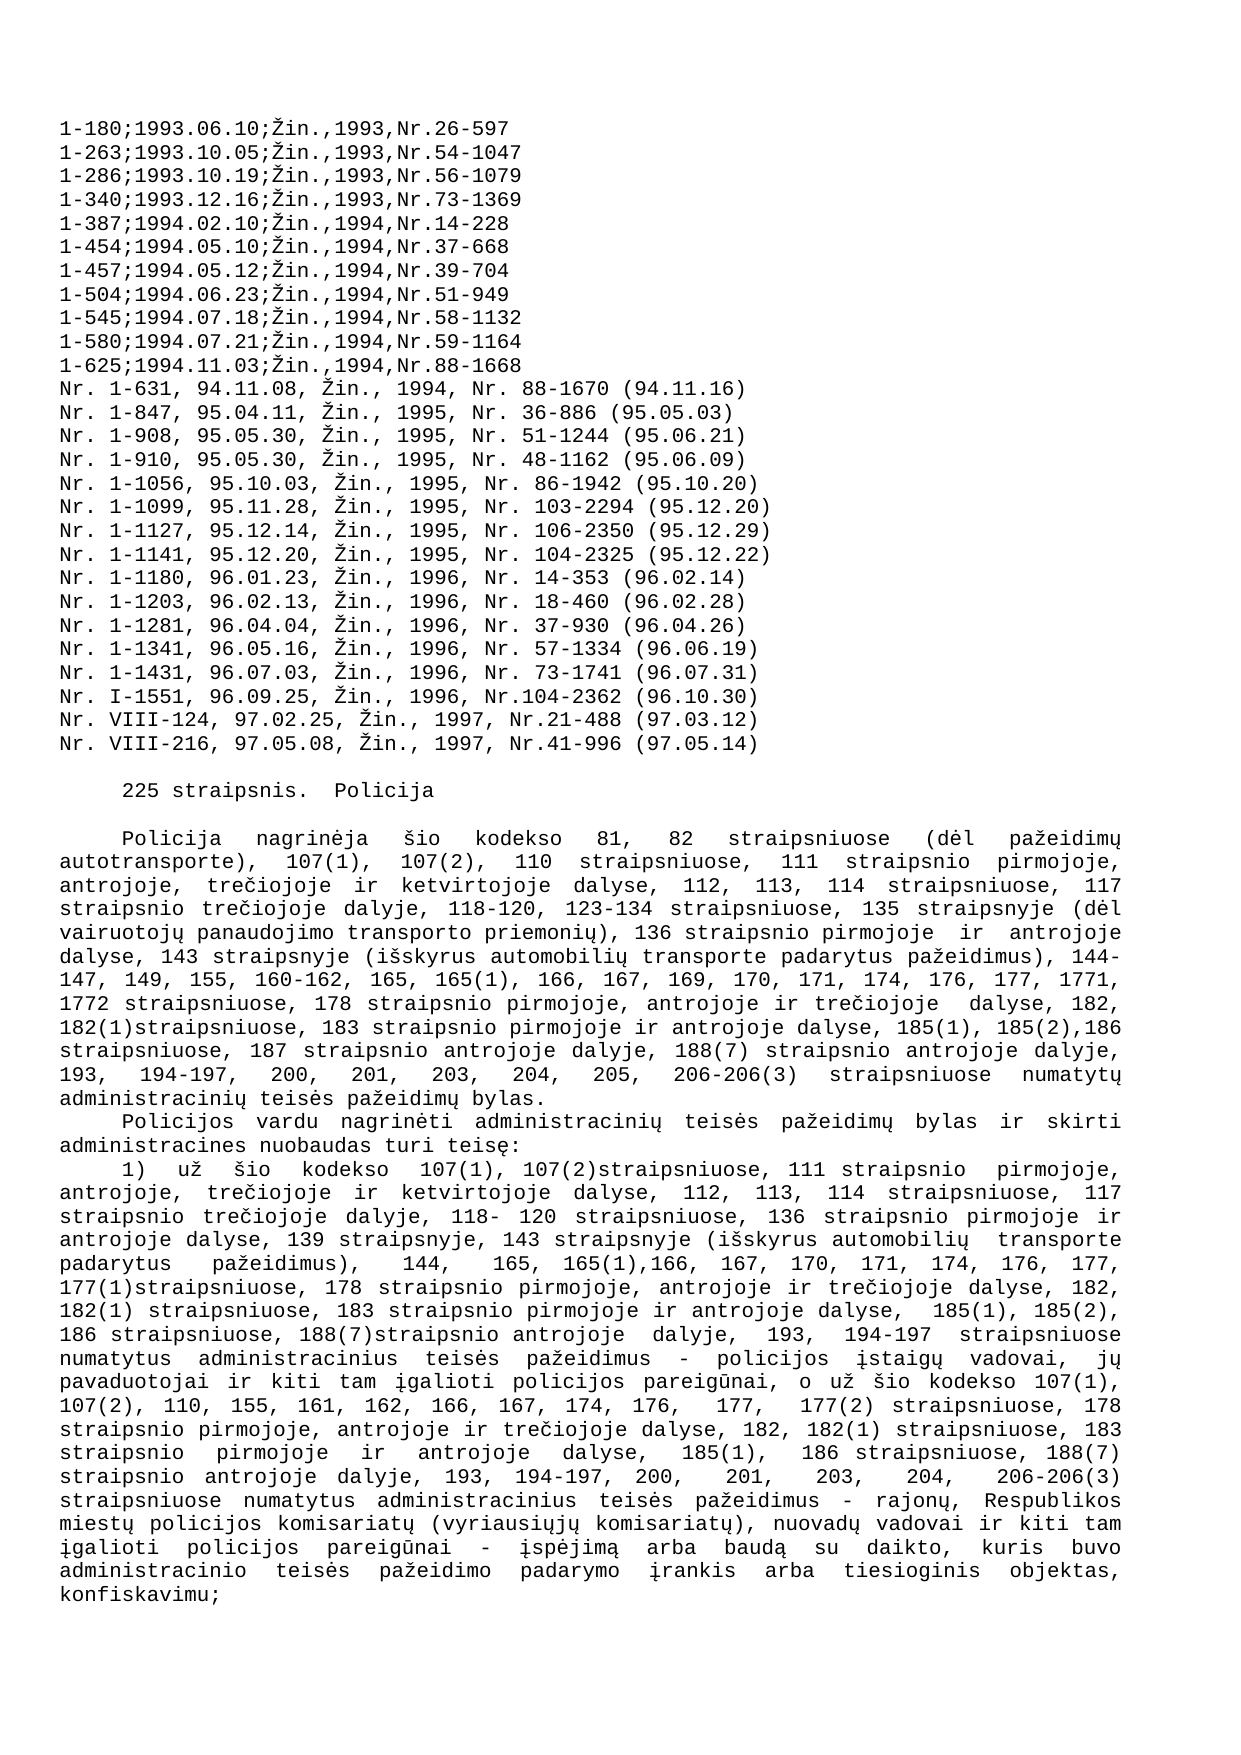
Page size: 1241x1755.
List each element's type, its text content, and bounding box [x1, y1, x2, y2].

text 1-286;1993.10.19;Žin.,1993,Nr.56-1079 [59, 165, 1122, 189]
text Policija nagrinėja šio kodekso 81, 82 straipsniuose (dėl pažeidimų autotransporte), 107(1), 107(2), 110 straipsniuose, 111 straipsnio pirmojoje, antrojoje, trečiojoje ir ketvirtojoje dalyse, 112, 113, 114 straipsniuose, 117 straipsnio trečiojoje dalyje, 118-120, 123-134 straipsniuose, 135 straipsnyje (dėl vairuotojų panaudojimo transporto priemonių), 136 straipsnio pirmojoje ir antrojoje dalyse, 143 straipsnyje (išskyrus automobilių transporte padarytus pažeidimus), 144-147, 149, 155, 160-162, 165, 165(1), 166, 167, 169, 170, 171, 174, 176, 177, 1771, 1772 straipsniuose, 178 straipsnio pirmojoje, antrojoje ir trečiojoje dalyse, 182, 182(1)straipsniuose, 183 straipsnio pirmojoje ir antrojoje dalyse, 185(1), 185(2),186 straipsniuose, 187 straipsnio antrojoje dalyje, 188(7) straipsnio antrojoje dalyje, 193, 194-197, 200, 201, 203, 204, 205, 206-206(3) straipsniuose numatytų administracinių teisės pažeidimų bylas. [59, 827, 1122, 1111]
text 1-387;1994.02.10;Žin.,1994,Nr.14-228 [59, 213, 1122, 236]
text Nr. 1-910, 95.05.30, Žin., 1995, Nr. 48-1162 (95.06.09) [59, 449, 1122, 473]
text 1-180;1993.06.10;Žin.,1993,Nr.26-597 [59, 118, 1122, 142]
text 1-457;1994.05.12;Žin.,1994,Nr.39-704 [59, 260, 1122, 284]
text 1-545;1994.07.18;Žin.,1994,Nr.58-1132 [59, 307, 1122, 331]
text 1-580;1994.07.21;Žin.,1994,Nr.59-1164 [59, 331, 1122, 354]
text 1-263;1993.10.05;Žin.,1993,Nr.54-1047 [59, 142, 1122, 165]
text Nr. 1-1341, 96.05.16, Žin., 1996, Nr. 57-1334 (96.06.19) [59, 638, 1122, 662]
text 1-454;1994.05.10;Žin.,1994,Nr.37-668 [59, 236, 1122, 260]
text Nr. 1-1099, 95.11.28, Žin., 1995, Nr. 103-2294 (95.12.20) [59, 496, 1122, 520]
text Nr. 1-1180, 96.01.23, Žin., 1996, Nr. 14-353 (96.02.14) [59, 567, 1122, 591]
text 1-625;1994.11.03;Žin.,1994,Nr.88-1668 [59, 354, 1122, 378]
text Policijos vardu nagrinėti administracinių teisės pažeidimų bylas ir skirti administracines nuobaudas turi teisę: [59, 1111, 1122, 1158]
text 1) už šio kodekso 107(1), 107(2)straipsniuose, 111 straipsnio pirmojoje, antrojoje, trečiojoje ir ketvirtojoje dalyse, 112, 113, 114 straipsniuose, 117 straipsnio trečiojoje dalyje, 118- 120 straipsniuose, 136 straipsnio pirmojoje ir antrojoje dalyse, 139 straipsnyje, 143 straipsnyje (išskyrus automobilių transporte padarytus pažeidimus), 144, 165, 165(1),166, 167, 170, 171, 174, 176, 177, 177(1)straipsniuose, 178 straipsnio pirmojoje, antrojoje ir trečiojoje dalyse, 182, 182(1) straipsniuose, 183 straipsnio pirmojoje ir antrojoje dalyse, 185(1), 185(2), 186 straipsniuose, 188(7)straipsnio antrojoje dalyje, 193, 194-197 straipsniuose numatytus administracinius teisės pažeidimus - policijos įstaigų vadovai, jų pavaduotojai ir kiti tam įgalioti policijos pareigūnai, o už šio kodekso 107(1), 107(2), 110, 155, 161, 162, 166, 167, 174, 176, 177, 177(2) straipsniuose, 178 straipsnio pirmojoje, antrojoje ir trečiojoje dalyse, 182, 182(1) straipsniuose, 183 straipsnio pirmojoje ir antrojoje dalyse, 185(1), 186 straipsniuose, 188(7) straipsnio antrojoje dalyje, 193, 194-197, 200, 201, 203, 204, 206-206(3) straipsniuose numatytus administracinius teisės pažeidimus - rajonų, Respublikos miestų policijos komisariatų (vyriausiųjų komisariatų), nuovadų vadovai ir kiti tam įgalioti policijos pareigūnai - įspėjimą arba baudą su daikto, kuris buvo administracinio teisės pažeidimo padarymo įrankis arba tiesioginis objektas, konfiskavimu; [59, 1158, 1122, 1608]
text Nr. 1-908, 95.05.30, Žin., 1995, Nr. 51-1244 (95.06.21) [59, 426, 1122, 449]
text Nr. VIII-124, 97.02.25, Žin., 1997, Nr.21-488 (97.03.12) [59, 709, 1122, 733]
text Nr. 1-1056, 95.10.03, Žin., 1995, Nr. 86-1942 (95.10.20) [59, 473, 1122, 496]
text 1-504;1994.06.23;Žin.,1994,Nr.51-949 [59, 284, 1122, 307]
text Nr. 1-631, 94.11.08, Žin., 1994, Nr. 88-1670 (94.11.16) [59, 378, 1122, 402]
text Nr. 1-1141, 95.12.20, Žin., 1995, Nr. 104-2325 (95.12.22) [59, 544, 1122, 567]
text Nr. 1-1281, 96.04.04, Žin., 1996, Nr. 37-930 (96.04.26) [59, 615, 1122, 638]
text 1-340;1993.12.16;Žin.,1993,Nr.73-1369 [59, 189, 1122, 213]
text Nr. I-1551, 96.09.25, Žin., 1996, Nr.104-2362 (96.10.30) [59, 686, 1122, 709]
text Nr. 1-1203, 96.02.13, Žin., 1996, Nr. 18-460 (96.02.28) [59, 591, 1122, 615]
text 225 straipsnis. Policija [59, 780, 1122, 804]
text Nr. 1-847, 95.04.11, Žin., 1995, Nr. 36-886 (95.05.03) [59, 402, 1122, 426]
text Nr. VIII-216, 97.05.08, Žin., 1997, Nr.41-996 (97.05.14) [59, 733, 1122, 757]
text Nr. 1-1431, 96.07.03, Žin., 1996, Nr. 73-1741 (96.07.31) [59, 662, 1122, 686]
text Nr. 1-1127, 95.12.14, Žin., 1995, Nr. 106-2350 (95.12.29) [59, 520, 1122, 544]
